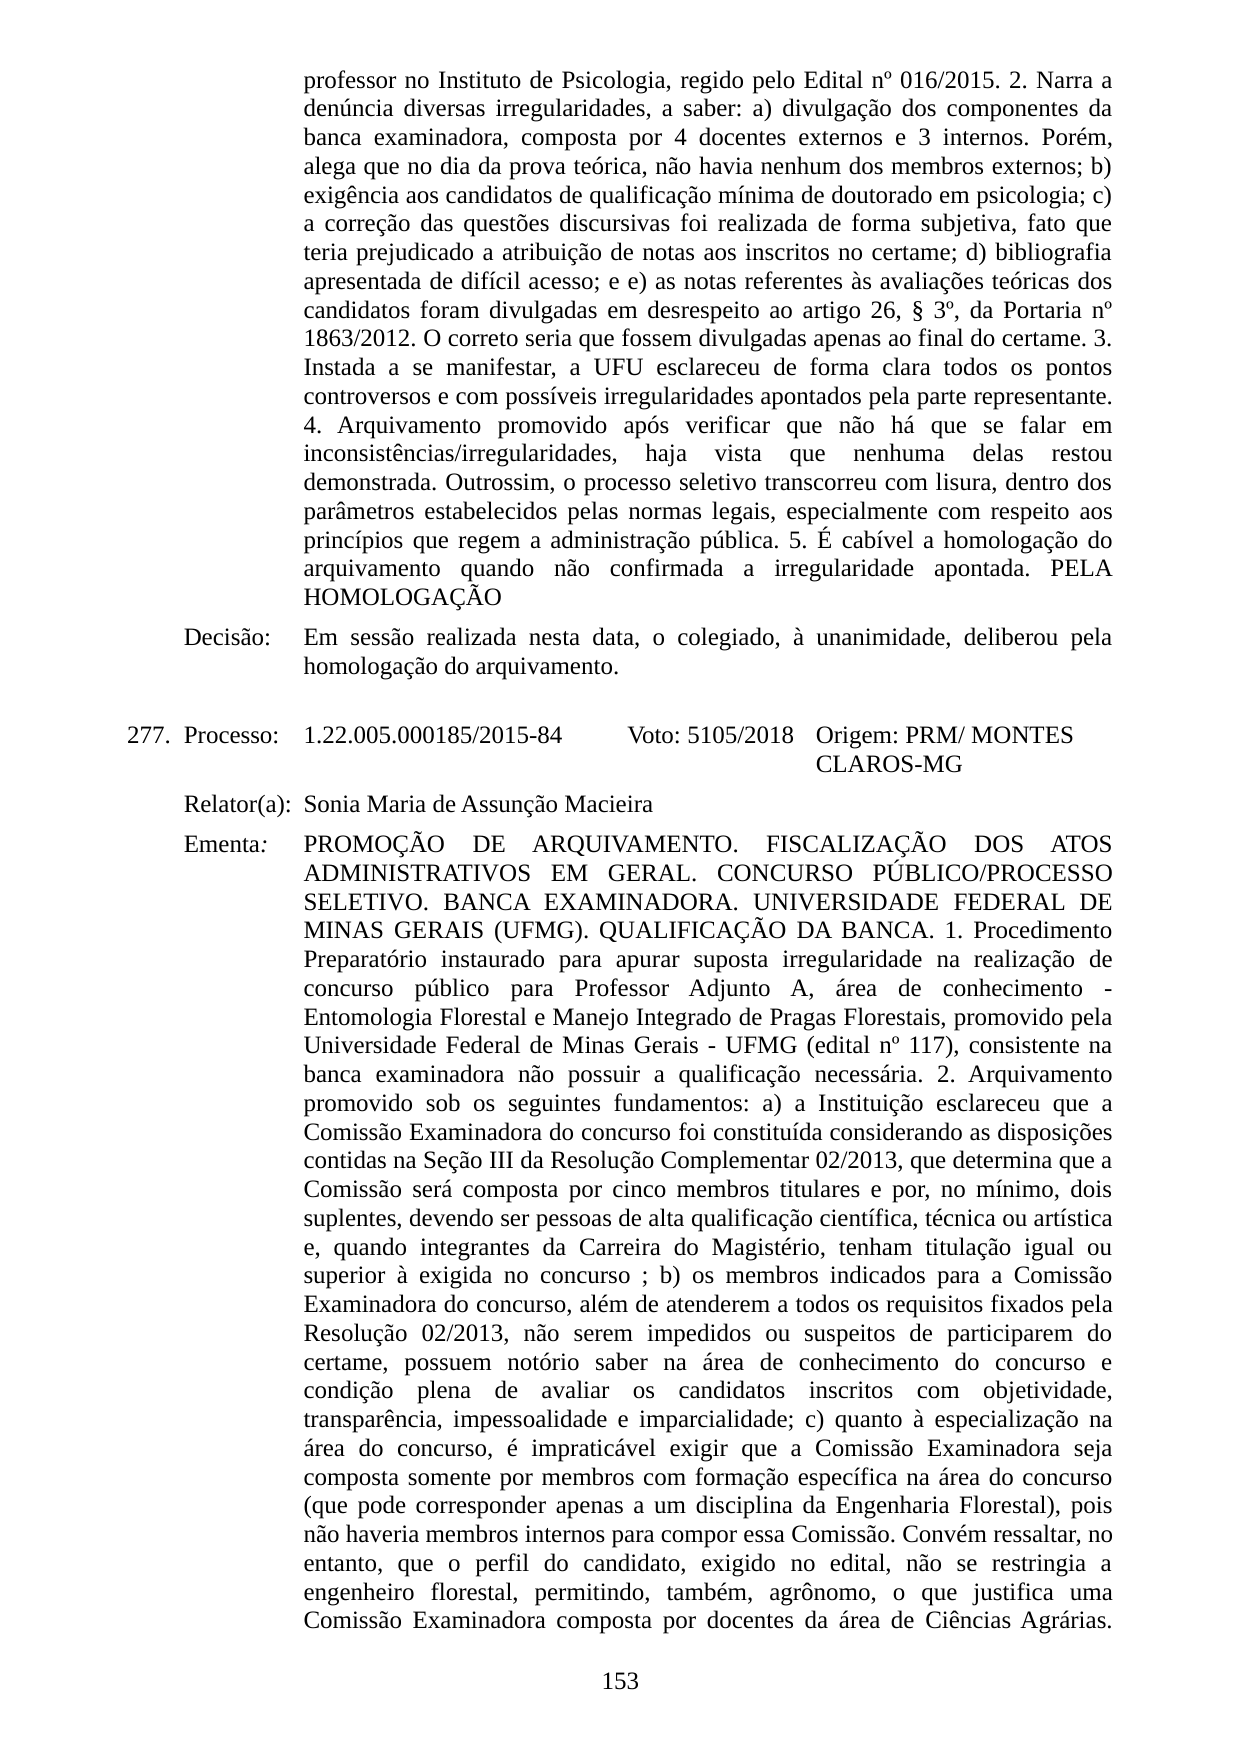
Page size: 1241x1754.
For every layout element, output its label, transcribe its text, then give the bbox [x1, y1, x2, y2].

table_header Voto: 5105/2018 [621, 715, 810, 783]
table_cell Relator(a): [178, 784, 298, 824]
table_cell Sonia Maria de Assunção Macieira [298, 784, 1119, 824]
table_cell Em sessão realizada nesta data, o colegiado, à unanimidade, deliberou pela homologação do arquivamento. [298, 617, 1119, 686]
table_cell [121, 824, 178, 1640]
table_header 1.22.005.000185/2015-84 [298, 715, 621, 783]
table_cell Decisão: [178, 617, 298, 686]
table_header Origem: PRM/ MONTES CLAROS-MG [810, 715, 1119, 783]
table_cell professor no Instituto de Psicologia, regido pelo Edital nº 016/2015. 2. Narra a denúncia diversas irregularidades, a saber: a) divulgação dos componentes da banca examinadora, composta por 4 docentes externos e 3 internos. Porém, alega que no dia da prova teórica, não havia nenhum dos membros externos; b) exigência aos candidatos de qualificação mínima de doutorado em psicologia; c) a correção das questões discursivas foi realizada de forma subjetiva, fato que teria prejudicado a atribuição de notas aos inscritos no certame; d) bibliografia apresentada de difícil acesso; e e) as notas referentes às avaliações teóricas dos candidatos foram divulgadas em desrespeito ao artigo 26, § 3º, da Portaria nº 1863/2012. O correto seria que fossem divulgadas apenas ao final do certame. 3. Instada a se manifestar, a UFU esclareceu de forma clara todos os pontos controversos e com possíveis irregularidades apontados pela parte representante. 4. Arquivamento promovido após verificar que não há que se falar em inconsistências/irregularidades, haja vista que nenhuma delas restou demonstrada. Outrossim, o processo seletivo transcorreu com lisura, dentro dos parâmetros estabelecidos pelas normas legais, especialmente com respeito aos princípios que regem a administração pública. 5. É cabível a homologação do arquivamento quando não confirmada a irregularidade apontada. PELA HOMOLOGAÇÃO [298, 59, 1119, 617]
table_cell [121, 784, 178, 824]
table_header 277. [121, 715, 178, 783]
table_cell [121, 617, 178, 686]
table_header Processo: [178, 715, 298, 783]
table_cell [121, 59, 178, 617]
table_cell PROMOÇÃO DE ARQUIVAMENTO. FISCALIZAÇÃO DOS ATOS ADMINISTRATIVOS EM GERAL. CONCURSO PÚBLICO/PROCESSO SELETIVO. BANCA EXAMINADORA. UNIVERSIDADE FEDERAL DE MINAS GERAIS (UFMG). QUALIFICAÇÃO DA BANCA. 1. Procedimento Preparatório instaurado para apurar suposta irregularidade na realização de concurso público para Professor Adjunto A, área de conhecimento - Entomologia Florestal e Manejo Integrado de Pragas Florestais, promovido pela Universidade Federal de Minas Gerais - UFMG (edital nº 117), consistente na banca examinadora não possuir a qualificação necessária. 2. Arquivamento promovido sob os seguintes fundamentos: a) a Instituição esclareceu que a Comissão Examinadora do concurso foi constituída considerando as disposições contidas na Seção III da Resolução Complementar 02/2013, que determina que a Comissão será composta por cinco membros titulares e por, no mínimo, dois suplentes, devendo ser pessoas de alta qualificação científica, técnica ou artística e, quando integrantes da Carreira do Magistério, tenham titulação igual ou superior à exigida no concurso ; b) os membros indicados para a Comissão Examinadora do concurso, além de atenderem a todos os requisitos fixados pela Resolução 02/2013, não serem impedidos ou suspeitos de participarem do certame, possuem notório saber na área de conhecimento do concurso e condição plena de avaliar os candidatos inscritos com objetividade, transparência, impessoalidade e imparcialidade; c) quanto à especialização na área do concurso, é impraticável exigir que a Comissão Examinadora seja composta somente por membros com formação específica na área do concurso (que pode corresponder apenas a um disciplina da Engenharia Florestal), pois não haveria membros internos para compor essa Comissão. Convém ressaltar, no entanto, que o perfil do candidato, exigido no edital, não se restringia a engenheiro florestal, permitindo, também, agrônomo, o que justifica uma Comissão Examinadora composta por docentes da área de Ciências Agrárias. [298, 824, 1119, 1640]
table_cell [178, 59, 298, 617]
table_cell Ementa: [178, 824, 298, 1640]
